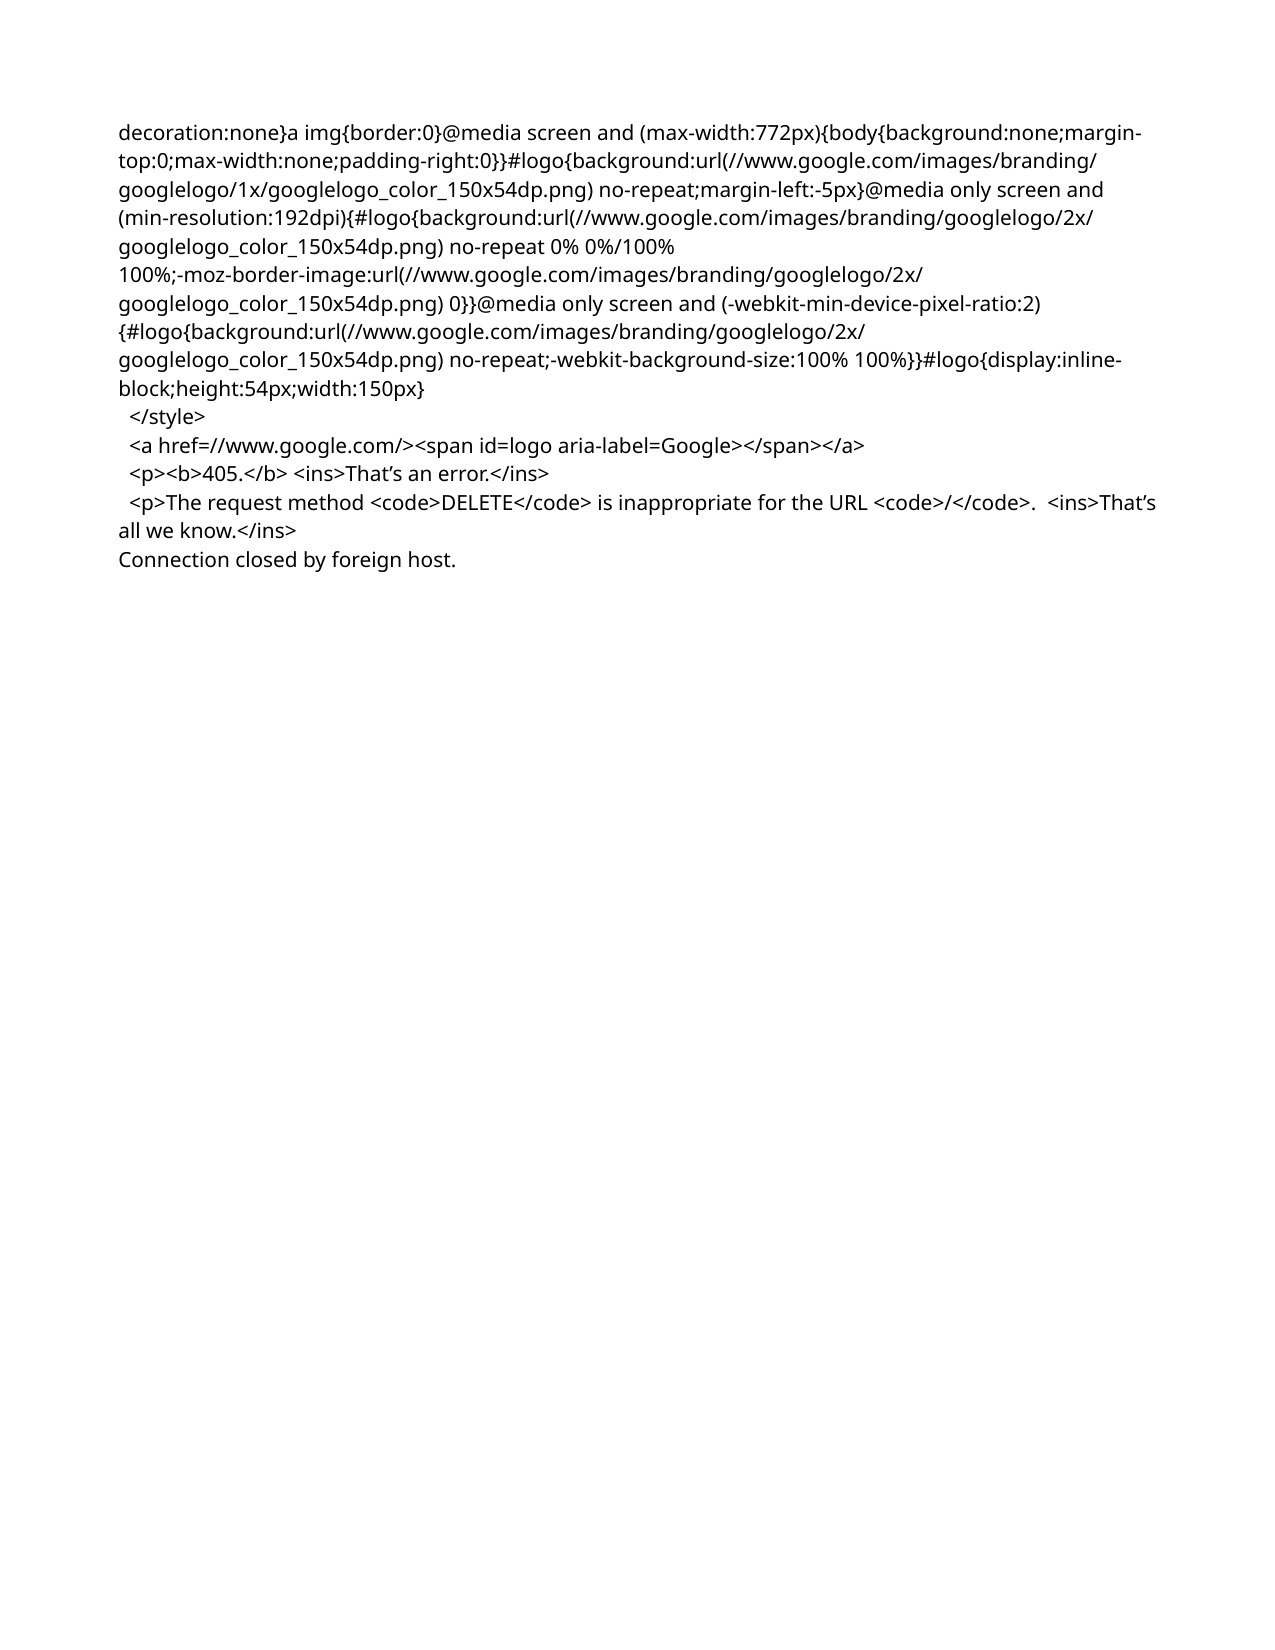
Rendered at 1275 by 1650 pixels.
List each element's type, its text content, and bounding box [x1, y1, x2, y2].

text <a href=//www.google.com/><span id=logo aria-label=Google></span></a> [118, 431, 1157, 459]
text decoration:none}a img{border:0}@media screen and (max-width:772px){body{background:none;margin-top:0;max-width:none;padding-right:0}}#logo{background:url(//www.google.com/images/branding/googlelogo/1x/googlelogo_color_150x54dp.png) no-repeat;margin-left:-5px}@media only screen and (min-resolution:192dpi){#logo{background:url(//www.google.com/images/branding/googlelogo/2x/googlelogo_color_150x54dp.png) no-repeat 0% 0%/100% 100%;-moz-border-image:url(//www.google.com/images/branding/googlelogo/2x/googlelogo_color_150x54dp.png) 0}}@media only screen and (-webkit-min-device-pixel-ratio:2){#logo{background:url(//www.google.com/images/branding/googlelogo/2x/googlelogo_color_150x54dp.png) no-repeat;-webkit-background-size:100% 100%}}#logo{display:inline-block;height:54px;width:150px} [118, 118, 1157, 402]
text <p><b>405.</b> <ins>That’s an error.</ins> [118, 459, 1157, 488]
text <p>The request method <code>DELETE</code> is inappropriate for the URL <code>/</code>. <ins>That’s all we know.</ins> [118, 488, 1157, 545]
text Connection closed by foreign host. [118, 545, 1157, 573]
text </style> [118, 402, 1157, 431]
